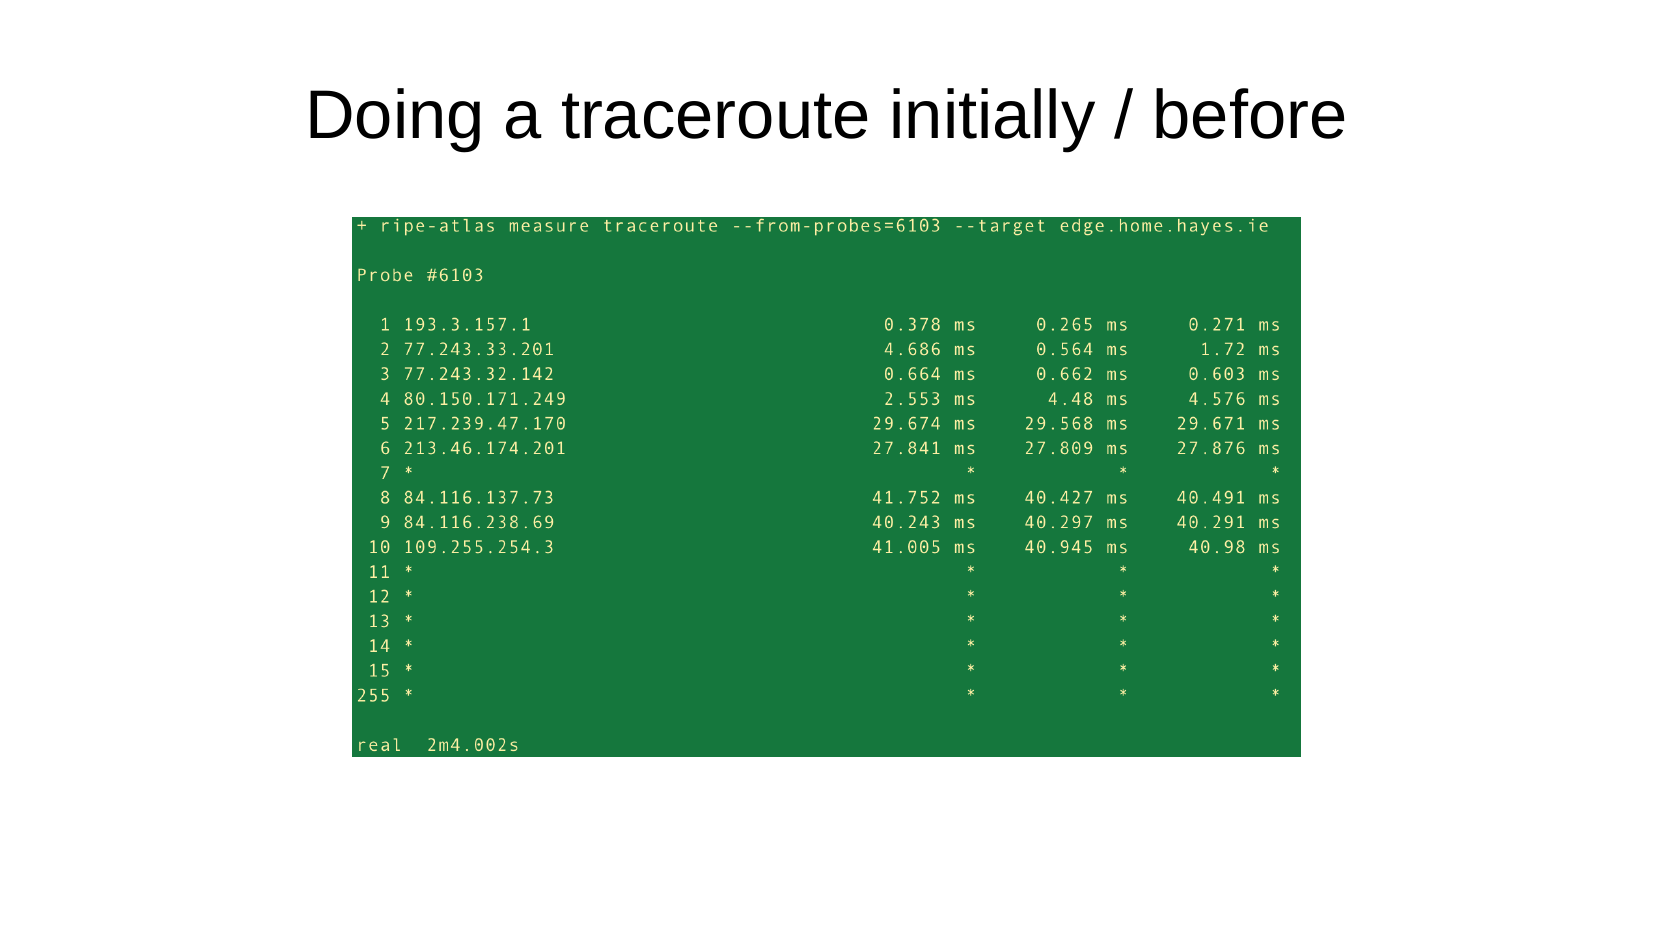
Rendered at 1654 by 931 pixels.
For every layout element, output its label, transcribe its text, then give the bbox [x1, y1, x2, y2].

title Doing a traceroute initially / before [82, 37, 1571, 193]
picture [352, 217, 1301, 758]
